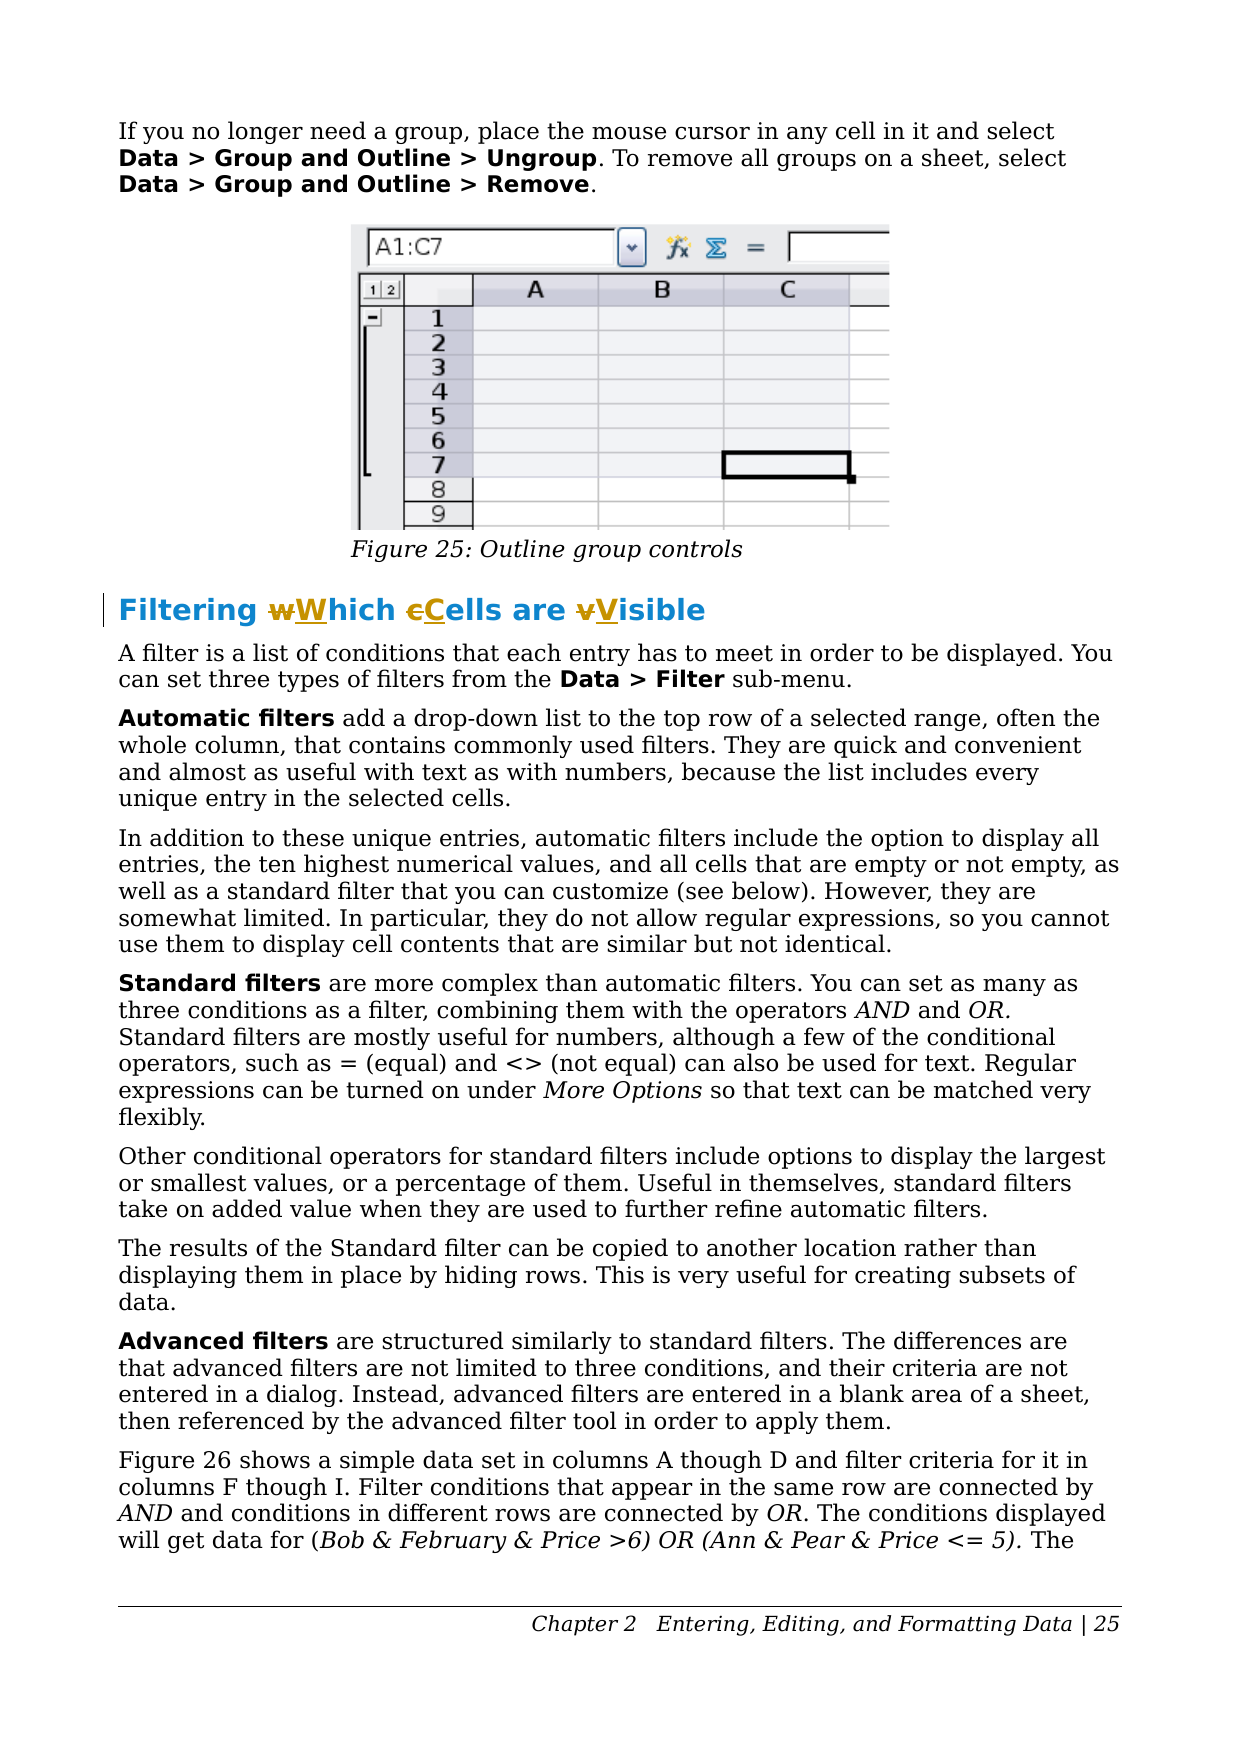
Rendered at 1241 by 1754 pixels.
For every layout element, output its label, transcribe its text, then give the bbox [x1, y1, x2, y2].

text Figure 26 shows a simple data set in columns A though D and filter criteria for it in columns F though I. Filter conditions that appear in the same row are connected by AND and conditions in different rows are connected by OR. The conditions displayed will get data for (Bob & February & Price >6) OR (Ann & Pear & Price <= 5). The [118, 1447, 1122, 1554]
text Standard filters are more complex than automatic filters. You can set as many as three conditions as a filter, combining them with the operators AND and OR. Standard filters are mostly useful for numbers, although a few of the conditional operators, such as = (equal) and <> (not equal) can also be used for text. Regular expressions can be turned on under More Options so that text can be matched very flexibly. [118, 971, 1122, 1131]
text Other conditional operators for standard filters include options to display the largest or smallest values, or a percentage of them. Useful in themselves, standard filters take on added value when they are used to further refine automatic filters. [118, 1143, 1122, 1223]
picture [350, 223, 890, 530]
text A filter is a list of conditions that each entry has to meet in order to be displayed. You can set three types of filters from the Data > Filter sub-menu. [118, 640, 1122, 693]
text Automatic filters add a drop-down list to the top row of a selected range, often the whole column, that contains commonly used filters. They are quick and convenient and almost as useful with text as with numbers, because the list includes every unique entry in the selected cells. [118, 706, 1122, 812]
text Figure 25: Outline group controls [351, 536, 889, 563]
subtitle Filtering Which Cells are Visible [118, 593, 1122, 627]
text Advanced filters are structured similarly to standard filters. The differences are that advanced filters are not limited to three conditions, and their criteria are not entered in a dialog. Instead, advanced filters are entered in a blank area of a sheet, then referenced by the advanced filter tool in order to apply them. [118, 1328, 1122, 1435]
text The results of the Standard filter can be copied to another location rather than displaying them in place by hiding rows. This is very useful for creating subsets of data. [118, 1236, 1122, 1316]
text If you no longer need a group, place the mouse cursor in any cell in it and select Data > Group and Outline > Ungroup. To remove all groups on a sheet, select Data > Group and Outline > Remove. [118, 118, 1122, 198]
text In addition to these unique entries, automatic filters include the option to display all entries, the ten highest numerical values, and all cells that are empty or not empty, as well as a standard filter that you can customize (see below). However, they are somewhat limited. In particular, they do not allow regular expressions, so you cannot use them to display cell contents that are similar but not identical. [118, 825, 1122, 958]
